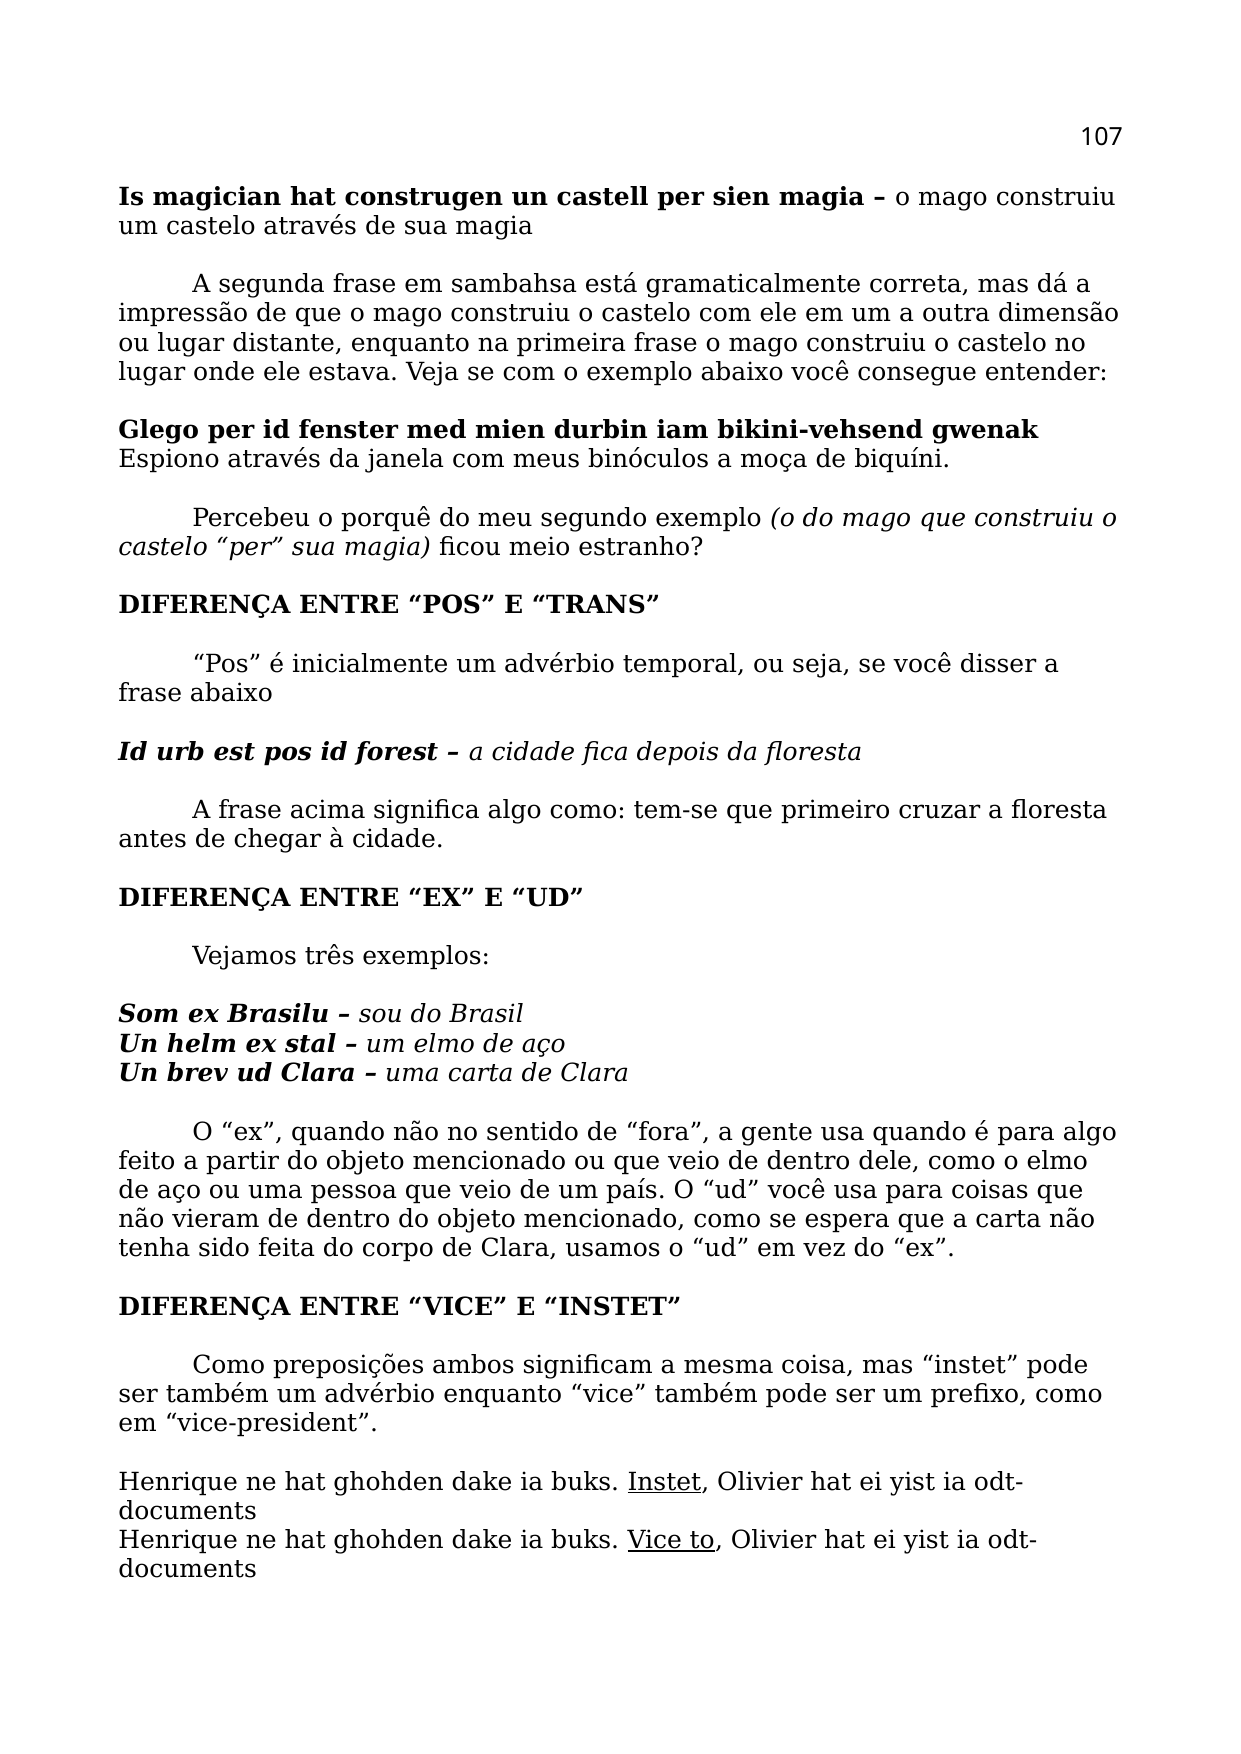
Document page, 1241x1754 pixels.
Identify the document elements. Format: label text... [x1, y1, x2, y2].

text Un helm ex stal – um elmo de aço [118, 1029, 1123, 1058]
text Henrique ne hat ghohden dake ia buks. Vice to, Olivier hat ei yist ia odt-documents [118, 1525, 1123, 1583]
text Un brev ud Clara – uma carta de Clara [118, 1058, 1123, 1087]
text A frase acima significa algo como: tem-se que primeiro cruzar a floresta antes de chegar à cidade. [118, 795, 1123, 853]
text A segunda frase em sambahsa está gramaticalmente correta, mas dá a impressão de que o mago construiu o castelo com ele em um a outra dimensão ou lugar distante, enquanto na primeira frase o mago construiu o castelo no lugar onde ele estava. Veja se com o exemplo abaixo você consegue entender: [118, 269, 1123, 386]
text O “ex”, quando não no sentido de “fora”, a gente usa quando é para algo feito a partir do objeto mencionado ou que veio de dentro dele, como o elmo de aço ou uma pessoa que veio de um país. O “ud” você usa para coisas que não vieram de dentro do objeto mencionado, como se espera que a carta não tenha sido feita do corpo de Clara, usamos o “ud” em vez do “ex”. [118, 1117, 1123, 1262]
subtitle DIFERENÇA ENTRE “EX” E “UD” [118, 882, 1123, 912]
text Henrique ne hat ghohden dake ia buks. Instet, Olivier hat ei yist ia odt-documents [118, 1467, 1123, 1525]
text Vejamos três exemplos: [118, 941, 1123, 970]
text Som ex Brasilu – sou do Brasil [118, 999, 1123, 1029]
subtitle DIFERENÇA ENTRE “POS” E “TRANS” [118, 590, 1123, 620]
text Como preposições ambos significam a mesma coisa, mas “instet” pode ser também um advérbio enquanto “vice” também pode ser um prefixo, como em “vice-president”. [118, 1350, 1123, 1438]
text Is magician hat construgen un castell per sien magia – o mago construiu um castelo através de sua magia [118, 182, 1123, 240]
text Espiono através da janela com meus binóculos a moça de biquíni. [118, 444, 1123, 474]
text Id urb est pos id forest – a cidade fica depois da floresta [118, 736, 1123, 766]
text Glego per id fenster med mien durbin iam bikini-vehsend gwenak [118, 415, 1123, 444]
text “Pos” é inicialmente um advérbio temporal, ou seja, se você disser a frase abaixo [118, 649, 1123, 707]
text Percebeu o porquê do meu segundo exemplo (o do mago que construiu o castelo “per” sua magia) ficou meio estranho? [118, 503, 1123, 561]
subtitle DIFERENÇA ENTRE “VICE” E “INSTET” [118, 1292, 1123, 1321]
